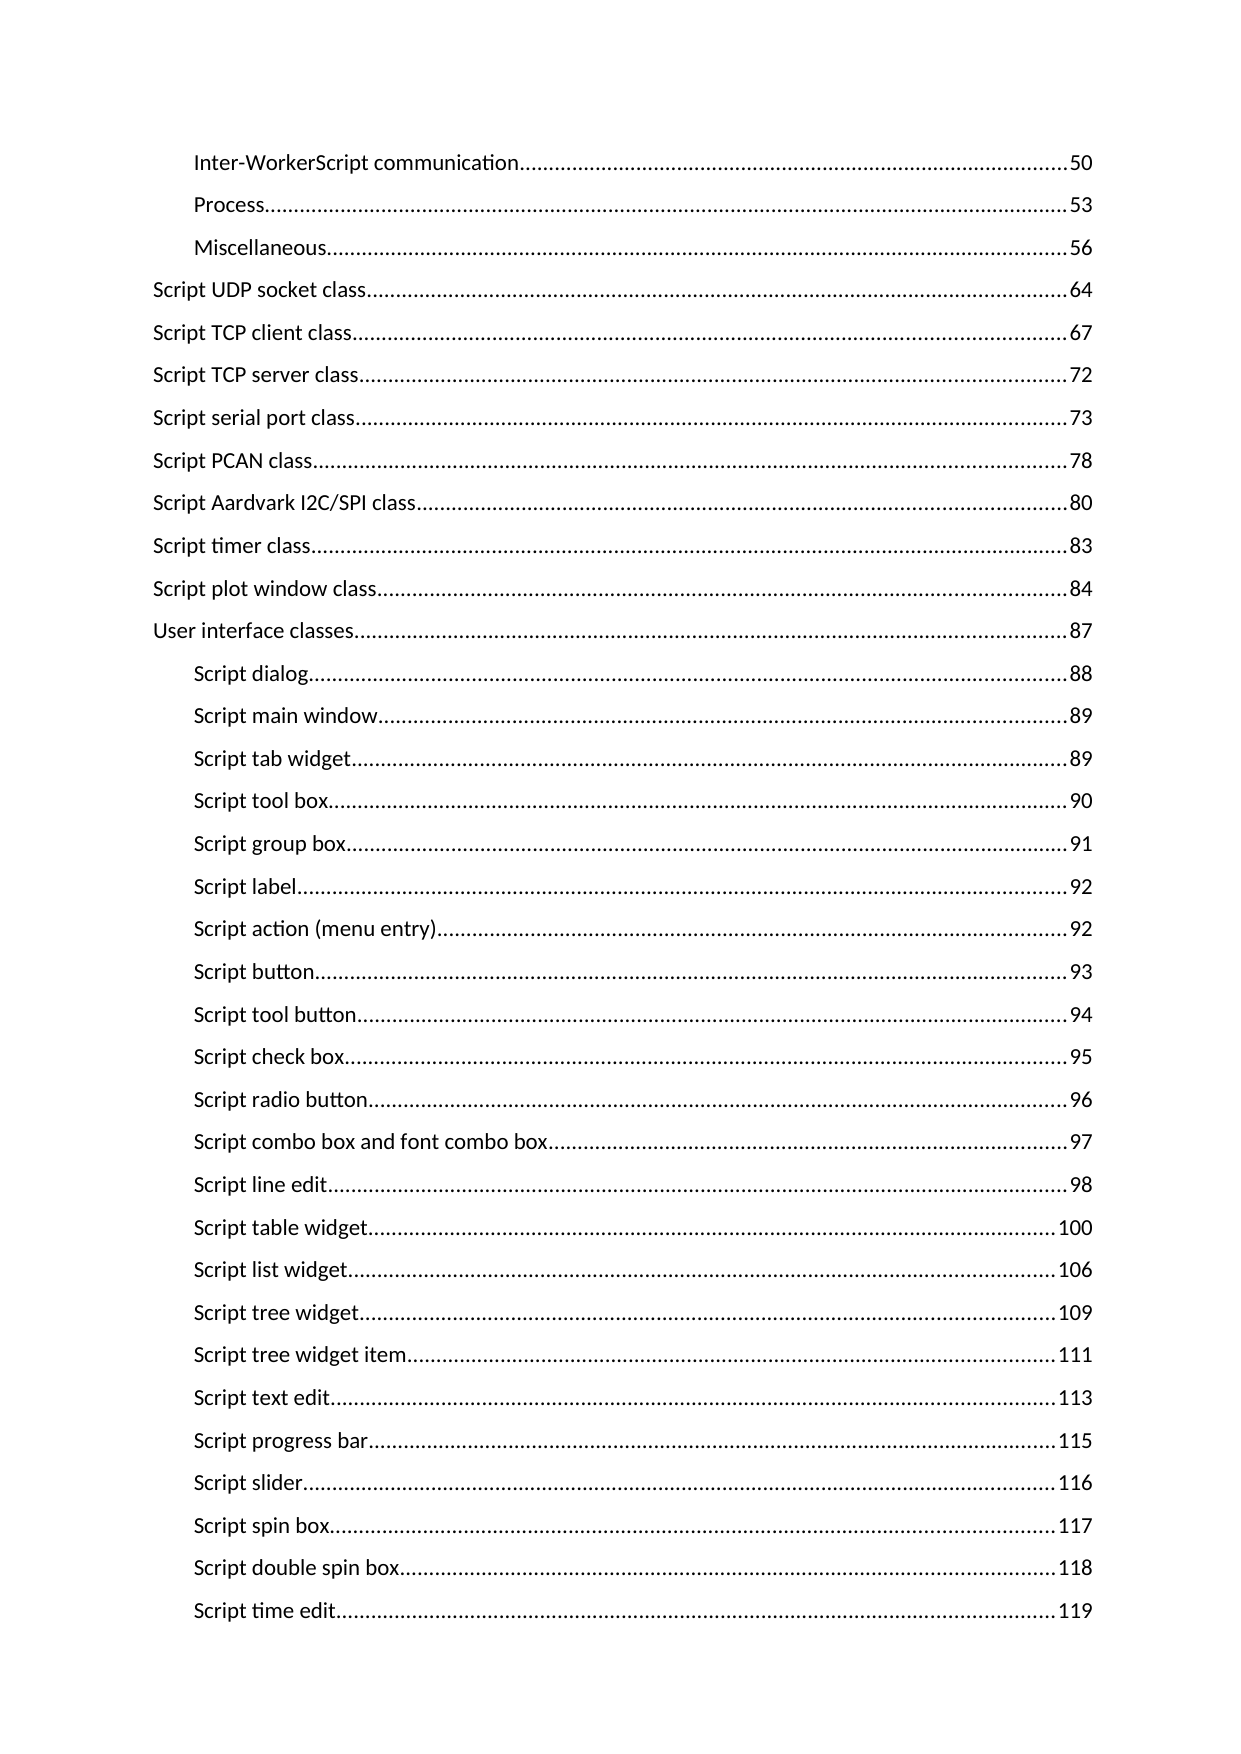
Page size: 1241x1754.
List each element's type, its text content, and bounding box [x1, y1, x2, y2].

text Script tool box 90 [193, 787, 1093, 815]
text Process 53 [193, 190, 1093, 218]
text Script text edit 113 [193, 1383, 1093, 1411]
text Miscellaneous 56 [193, 233, 1093, 261]
text Script line edit 98 [193, 1170, 1093, 1198]
text Script action (menu entry) 92 [193, 914, 1093, 942]
text Script timer class 83 [153, 531, 1093, 559]
text Script time edit 119 [193, 1596, 1093, 1624]
text Script TCP server class 72 [153, 361, 1093, 389]
text Script tree widget 109 [193, 1298, 1093, 1326]
text Script combo box and font combo box 97 [193, 1127, 1093, 1156]
text Script tool button 94 [193, 1000, 1093, 1028]
text Script radio button 96 [193, 1085, 1093, 1113]
text Script UDP socket class 64 [153, 275, 1093, 303]
text Script list widget 106 [193, 1255, 1093, 1283]
text Script group box 91 [193, 829, 1093, 857]
text Script PCAN class 78 [153, 446, 1093, 474]
text Script double spin box 118 [193, 1553, 1093, 1582]
text Script main window 89 [193, 701, 1093, 729]
text Script dialog 88 [193, 659, 1093, 687]
text Script slider 116 [193, 1468, 1093, 1496]
text Script button 93 [193, 957, 1093, 985]
text Script progress bar 115 [193, 1426, 1093, 1454]
text Script tab widget 89 [193, 744, 1093, 772]
text Script tree widget item 111 [193, 1341, 1093, 1368]
text Script table widget 100 [193, 1213, 1093, 1241]
text Script spin box 117 [193, 1511, 1093, 1539]
text Script Aardvark I2C/SPI class 80 [153, 488, 1093, 516]
text Script check box 95 [193, 1042, 1093, 1070]
text Script label 92 [193, 872, 1093, 900]
text Script TCP client class 67 [153, 318, 1093, 346]
text Script serial port class 73 [153, 403, 1093, 431]
text Inter-WorkerScript communication 50 [193, 148, 1093, 176]
text User interface classes 87 [153, 616, 1093, 644]
text Script plot window class 84 [153, 574, 1093, 602]
